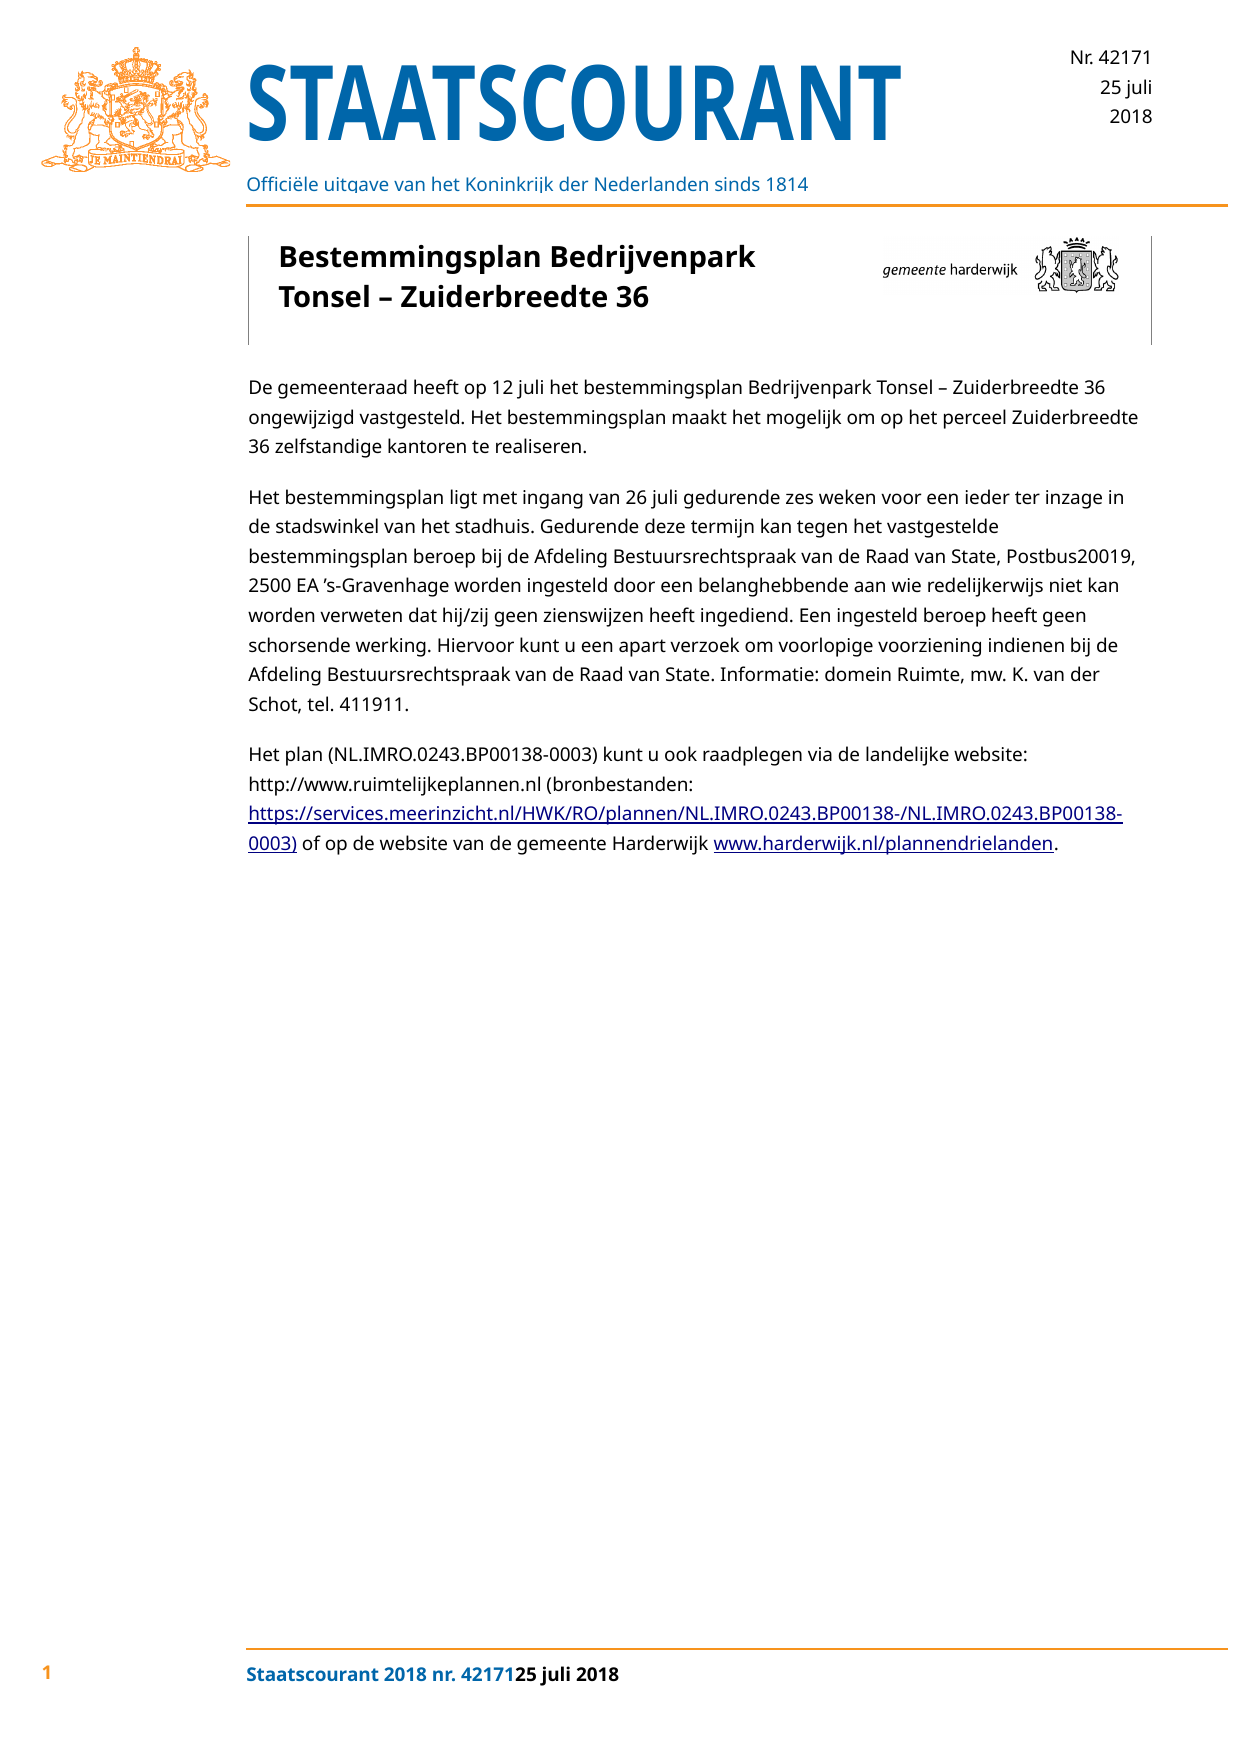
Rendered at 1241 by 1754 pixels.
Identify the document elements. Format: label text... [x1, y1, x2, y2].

text Het bestemmingsplan ligt met ingang van 26 juli gedurende zes weken voor een ieder ter inzage in de stadswinkel van het stadhuis. Gedurende deze termijn kan tegen het vastgestelde bestemmingsplan beroep bij de Afdeling Bestuursrechtspraak van de Raad van State, Postbus20019, 2500 EA ’s-Gravenhage worden ingesteld door een belanghebbende aan wie redelijkerwijs niet kan worden verweten dat hij/zij geen zienswijzen heeft ingediend. Een ingesteld beroep heeft geen schorsende werking. Hiervoor kunt u een apart verzoek om voorlopige voorziening indienen bij de Afdeling Bestuursrechtspraak van de Raad van State. Informatie: domein Ruimte, mw. K. van der Schot, tel. 411911. [248, 484, 1152, 717]
table_header [850, 236, 1151, 345]
table_header Bestemmingsplan Bedrijvenpark Tonsel – Zuiderbreedte 36 [249, 236, 850, 345]
text Het plan (NL.IMRO.0243.BP00138-0003) kunt u ook raadplegen via de landelijke website: http://www.ruimtelijkeplannen.nl (bronbestanden: https://services.meerinzicht.nl/HWK/RO/plannen/NL.IMRO.0243.BP00138-/NL.IMRO.0243.BP00138-0003) of op de website van de gemeente Harderwijk www.harderwijk.nl/plannendrielanden. [248, 741, 1152, 856]
text De gemeenteraad heeft op 12 juli het bestemmingsplan Bedrijvenpark Tonsel – Zuiderbreedte 36 ongewijzigd vastgesteld. Het bestemmingsplan maakt het mogelijk om op het perceel Zuiderbreedte 36 zelfstandige kantoren te realiseren. [248, 374, 1152, 459]
picture [882, 236, 1119, 295]
picture [41, 47, 231, 172]
